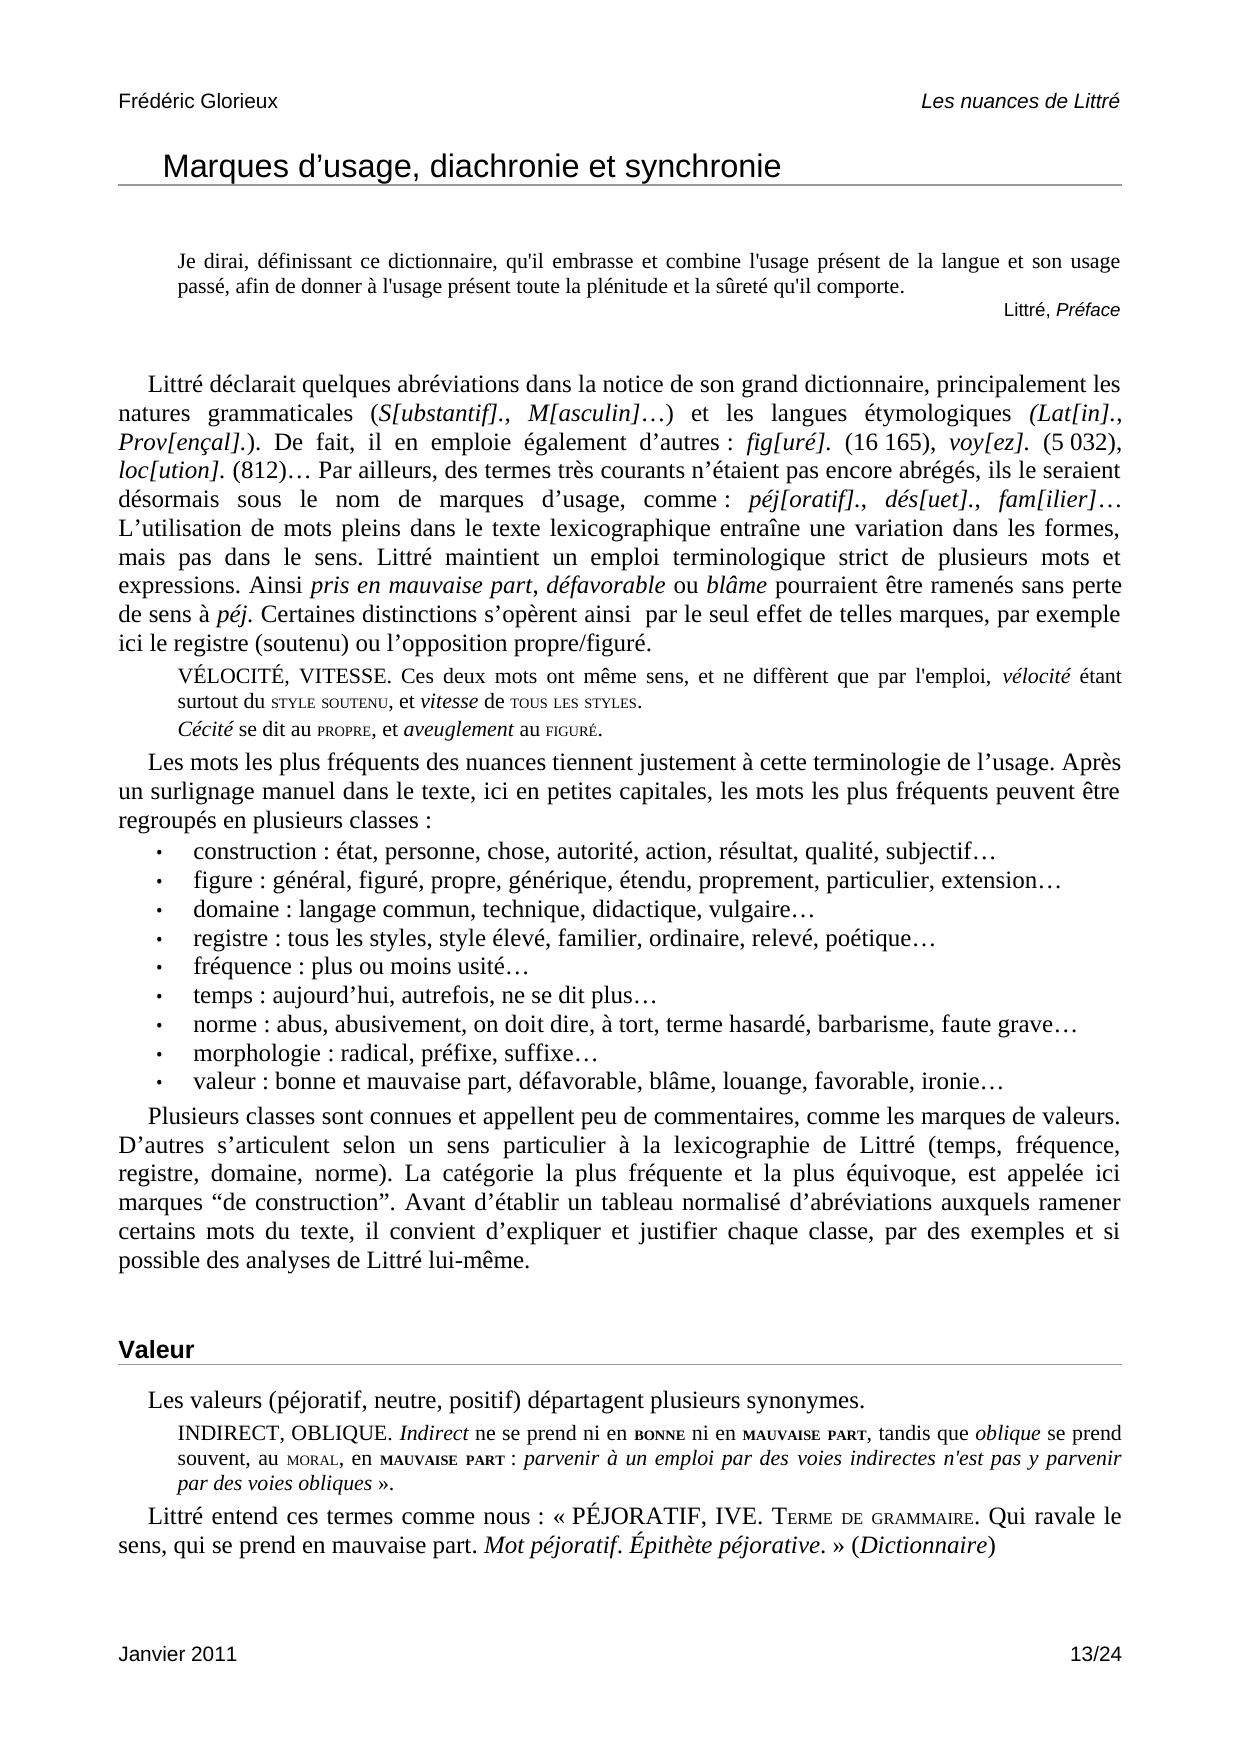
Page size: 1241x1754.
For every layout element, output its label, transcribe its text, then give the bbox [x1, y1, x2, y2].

text INDIRECT, OBLIQUE. Indirect ne se prend ni en bonne ni en mauvaise part, tandis que oblique se prend souvent, au moral, en mauvaise part : parvenir à un emploi par des voies indirectes n'est pas y parvenir par des voies obliques ». [177, 1420, 1122, 1495]
list construction : état, personne, chose, autorité, action, résultat, qualité, subjectif… [156, 836, 1122, 865]
list fréquence : plus ou moins usité… [156, 951, 1122, 980]
list registre : tous les styles, style élevé, familier, ordinaire, relevé, poétique… [156, 923, 1122, 951]
text Je dirai, définissant ce dictionnaire, qu'il embrasse et combine l'usage présent de la langue et son usage passé, afin de donner à l'usage présent toute la plénitude et la sûreté qu'il comporte. [177, 248, 1122, 298]
list morphologie : radical, préfixe, suffixe… [156, 1038, 1122, 1066]
text VÉLOCITÉ, VITESSE. Ces deux mots ont même sens, et ne diffèrent que par l'emploi, vélocité étant surtout du style soutenu, et vitesse de tous les styles. [177, 663, 1122, 713]
text Plusieurs classes sont connues et appellent peu de commentaires, comme les marques de valeurs. D’autres s’articulent selon un sens particulier à la lexicographie de Littré (temps, fréquence, registre, domaine, norme). La catégorie la plus fréquente et la plus équivoque, est appelée ici marques “de construction”. Avant d’établir un tableau normalisé d’abréviations auxquels ramener certains mots du texte, il convient d’expliquer et justifier chaque classe, par des exemples et si possible des analyses de Littré lui-même. [118, 1101, 1122, 1273]
text Les valeurs (péjoratif, neutre, positif) départagent plusieurs synonymes. [118, 1385, 1122, 1414]
text Les mots les plus fréquents des nuances tiennent justement à cette terminologie de l’usage. Après un surlignage manuel dans le texte, ici en petites capitales, les mots les plus fréquents peuvent être regroupés en plusieurs classes : [118, 747, 1122, 833]
text Littré déclarait quelques abréviations dans la notice de son grand dictionnaire, principalement les natures grammaticales (S[ubstantif]., M[asculin]…) et les langues étymologiques (Lat[in]., Prov[ençal].). De fait, il en emploie également d’autres : fig[uré]. (16 165), voy[ez]. (5 032), loc[ution]. (812)… Par ailleurs, des termes très courants n’étaient pas encore abrégés, ils le seraient désormais sous le nom de marques d’usage, comme : péj[oratif]., dés[uet]., fam[ilier]… L’utilisation de mots pleins dans le texte lexicographique entraîne une variation dans les formes, mais pas dans le sens. Littré maintient un emploi terminologique strict de plusieurs mots et expressions. Ainsi pris en mauvaise part, défavorable ou blâme pourraient être ramenés sans perte de sens à péj. Certaines distinctions s’opèrent ainsi par le seul effet de telles marques, par exemple ici le registre (soutenu) ou l’opposition propre/figuré. [118, 369, 1122, 657]
text Littré, Préface [236, 298, 1122, 320]
list valeur : bonne et mauvaise part, défavorable, blâme, louange, favorable, ironie… [156, 1066, 1122, 1095]
list domaine : langage commun, technique, didactique, vulgaire… [156, 894, 1122, 923]
list norme : abus, abusivement, on doit dire, à tort, terme hasardé, barbarisme, faute grave… [156, 1009, 1122, 1038]
list temps : aujourd’hui, autrefois, ne se dit plus… [156, 980, 1122, 1009]
text Cécité se dit au propre, et aveuglement au figuré. [177, 716, 1122, 741]
subtitle Valeur [118, 1336, 1122, 1364]
text Littré entend ces termes comme nous : « PÉJORATIF, IVE. Terme de grammaire. Qui ravale le sens, qui se prend en mauvaise part. Mot péjoratif. Épithète péjorative. » (Dictionnaire) [118, 1501, 1122, 1559]
subtitle Marques d’usage, diachronie et synchronie [118, 146, 1122, 184]
list figure : général, figuré, propre, générique, étendu, proprement, particulier, extension… [156, 865, 1122, 894]
